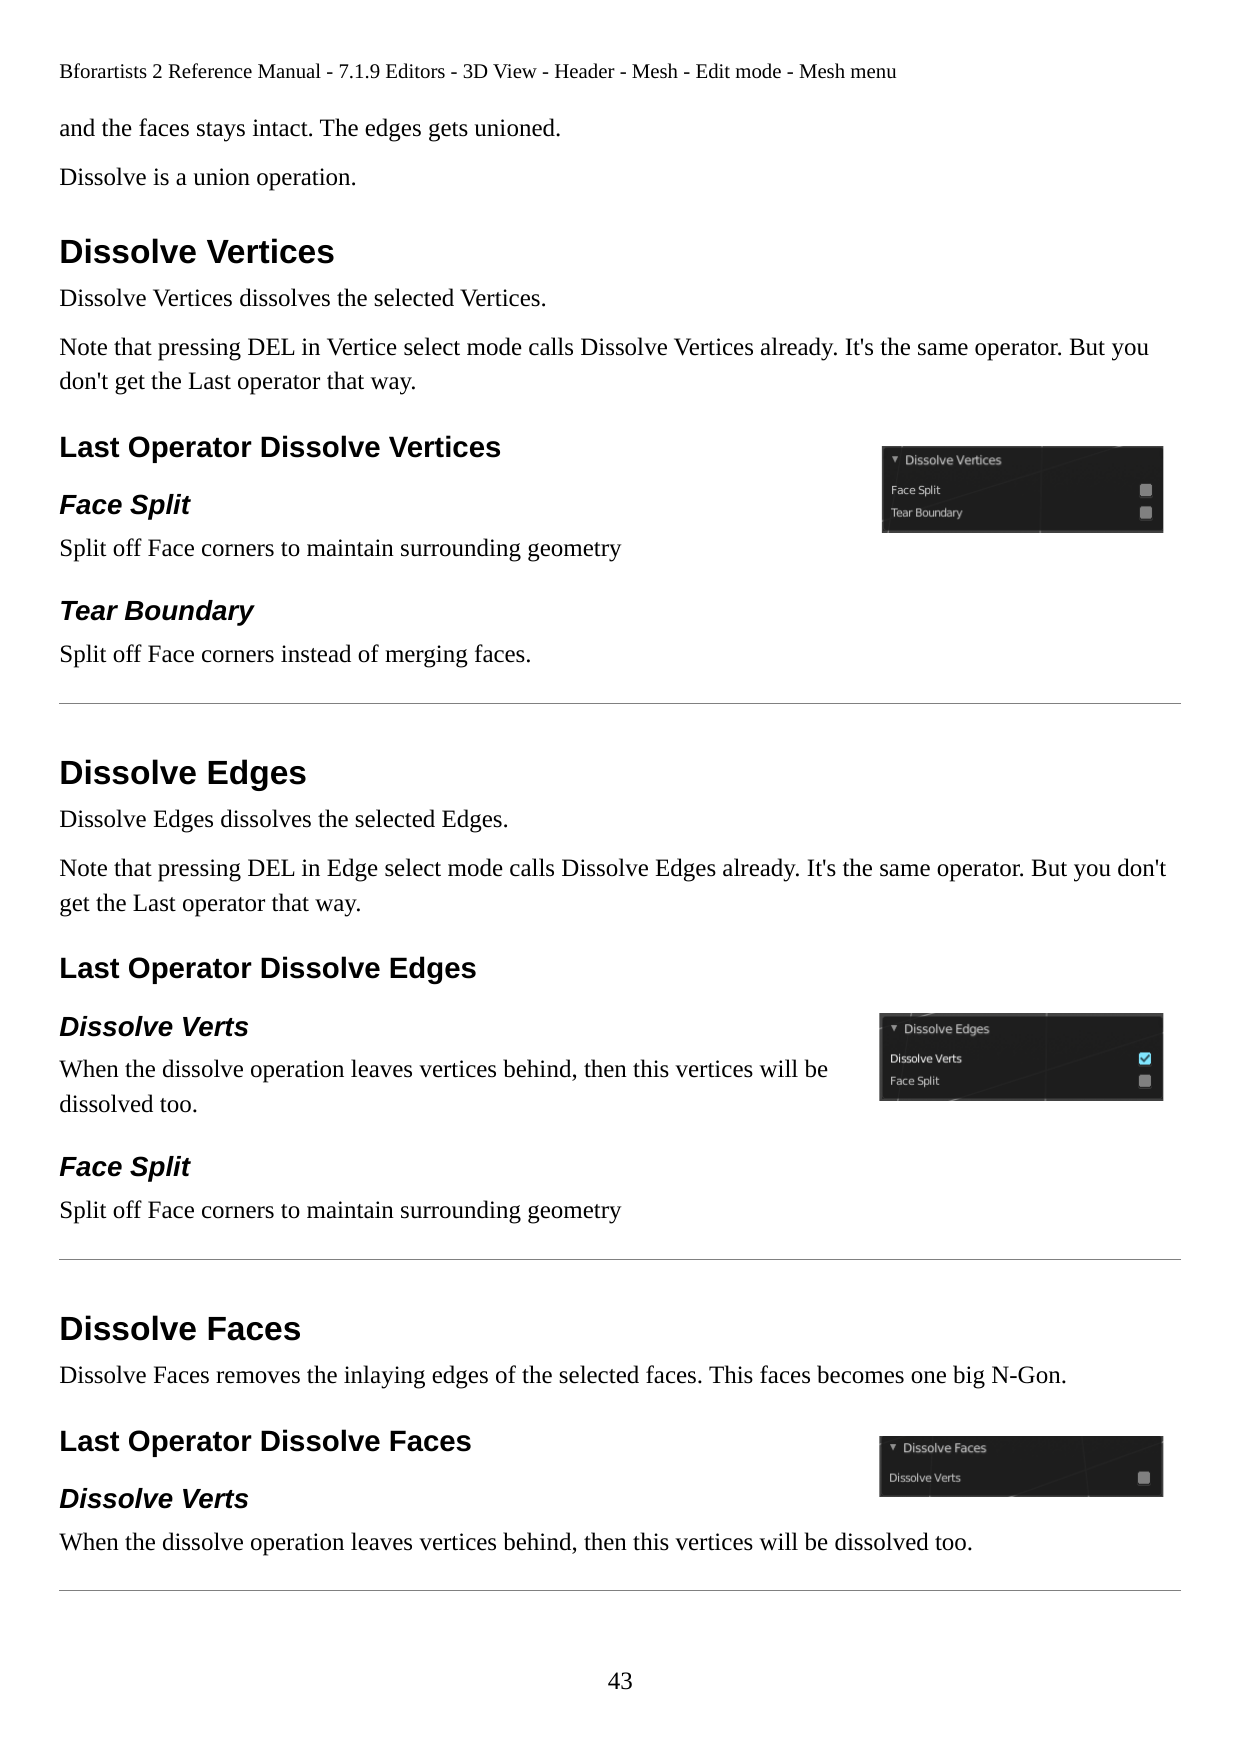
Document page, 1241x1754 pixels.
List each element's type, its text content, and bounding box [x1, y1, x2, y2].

text Note that pressing DEL in Edge select mode calls Dissolve Edges already. It's the same operator. But you don't get the Last operator that way. [59, 853, 1181, 916]
subtitle [1164, 489, 1181, 521]
subtitle Dissolve Edges [59, 753, 1181, 792]
text Dissolve is a union operation. [59, 162, 1181, 190]
text Note that pressing DEL in Vertice select mode calls Dissolve Vertices already. It's the same operator. But you don't get the Last operator that way. [59, 332, 1181, 395]
text Dissolve Edges dissolves the selected Edges. [59, 804, 1181, 833]
picture [879, 1436, 1164, 1497]
picture [881, 446, 1164, 533]
text Dissolve Faces removes the inlaying edges of the selected faces. This faces becomes one big N-Gon. [59, 1360, 1181, 1389]
subtitle Last Operator Dissolve Vertices [59, 430, 1181, 464]
subtitle Face Split [59, 1151, 1181, 1182]
subtitle Dissolve Verts [59, 1010, 1181, 1042]
text Split off Face corners instead of merging faces. [59, 639, 1181, 668]
text When the dissolve operation leaves vertices behind, then this vertices will be dissolved too. [59, 1527, 1181, 1556]
text Dissolve Vertices dissolves the selected Vertices. [59, 283, 1181, 311]
text Split off Face corners to maintain surrounding geometry [59, 533, 1181, 562]
text Split off Face corners to maintain surrounding geometry [59, 1195, 1181, 1224]
text When the dissolve operation leaves vertices behind, then this vertices will be dissolved too. [59, 1054, 1181, 1118]
subtitle Dissolve Vertices [59, 232, 1181, 270]
subtitle Dissolve Verts [59, 1482, 1181, 1514]
subtitle Last Operator Dissolve Edges [59, 951, 1181, 985]
subtitle Last Operator Dissolve Faces [59, 1424, 1181, 1457]
picture [879, 1013, 1164, 1101]
subtitle Dissolve Faces [59, 1309, 1181, 1348]
text and the faces stays intact. The edges gets unioned. [59, 113, 1181, 141]
subtitle Face Split [59, 489, 881, 521]
subtitle Tear Boundary [59, 594, 1181, 626]
